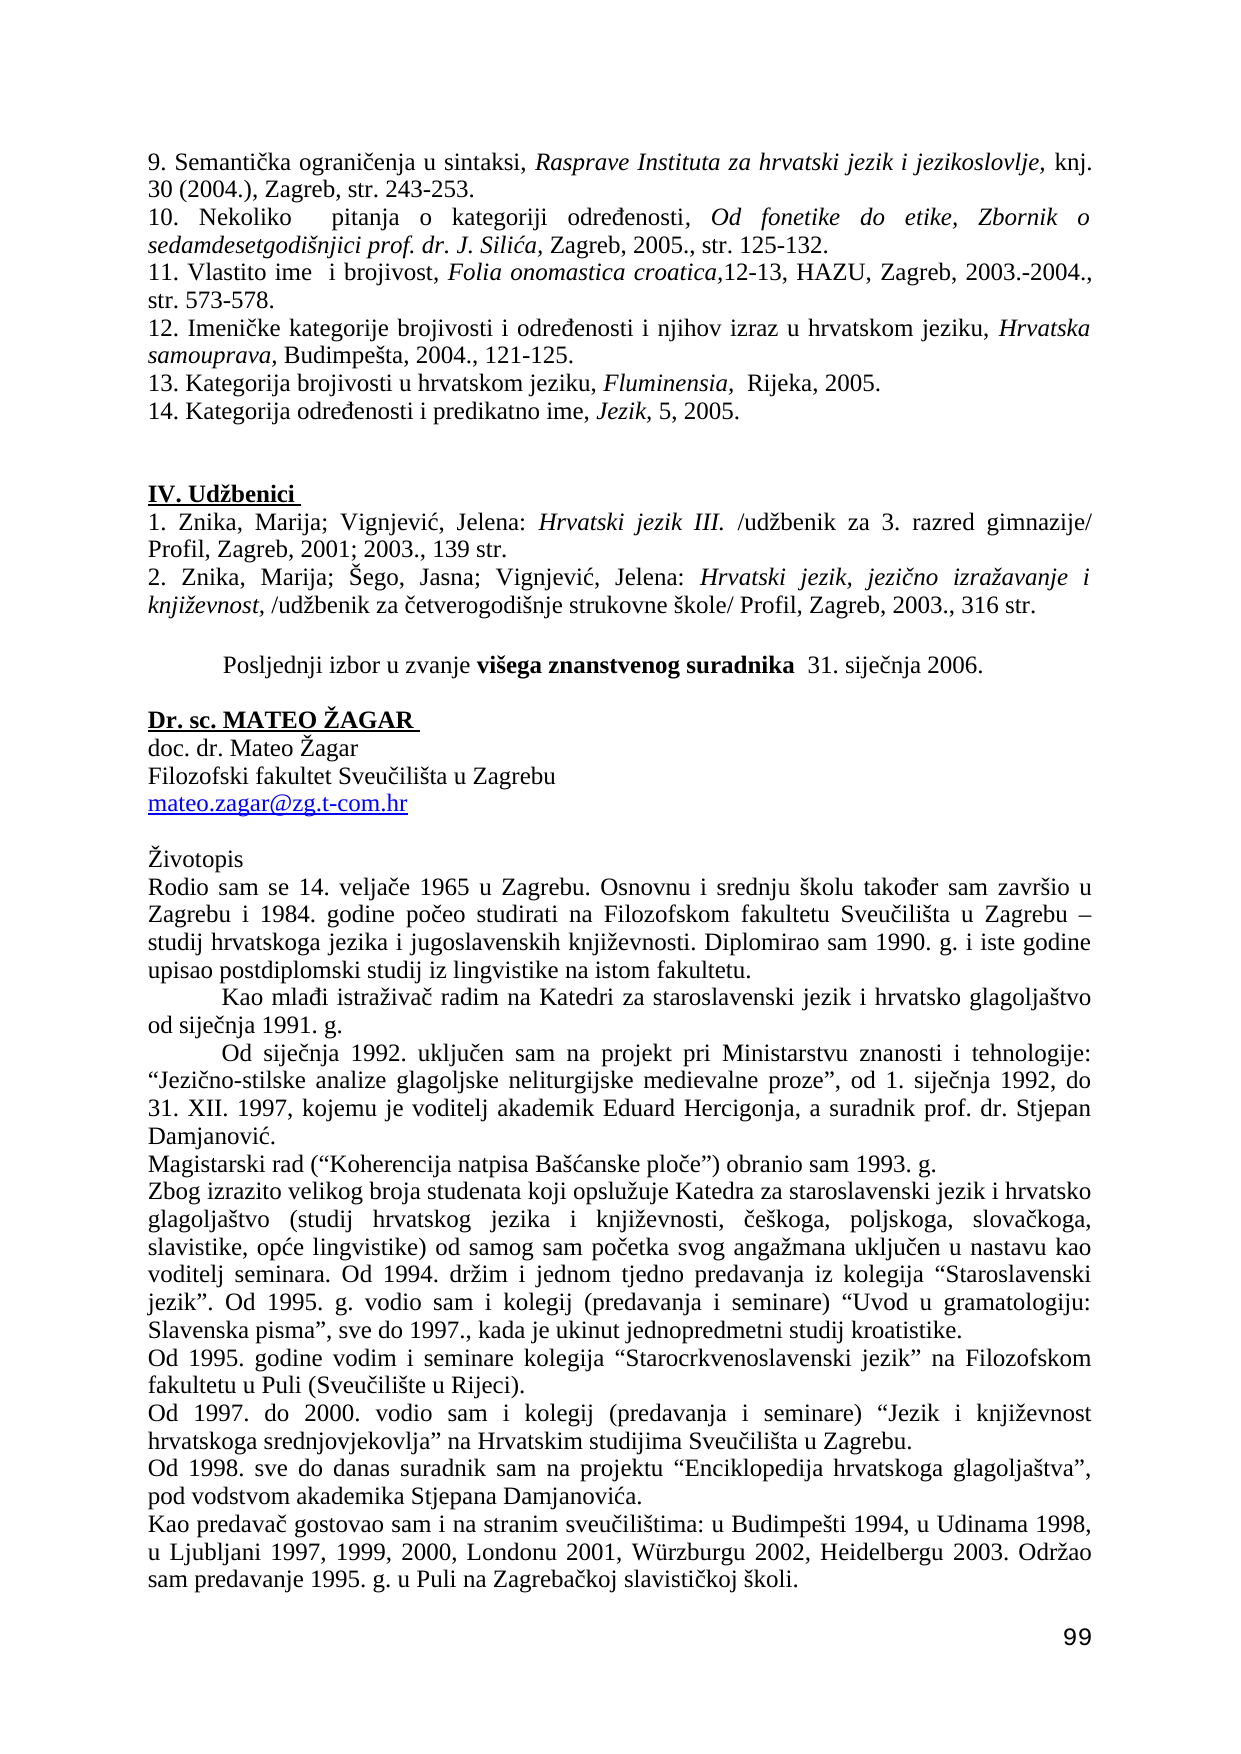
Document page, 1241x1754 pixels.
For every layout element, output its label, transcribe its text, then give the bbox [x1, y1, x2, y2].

text 1. Znika, Marija; Vignjević, Jelena: Hrvatski jezik III. /udžbenik za 3. razred gimnazije/ Profil, Zagreb, 2001; 2003., 139 str. [148, 508, 1092, 563]
text Kao predavač gostovao sam i na stranim sveučilištima: u Budimpešti 1994, u Udinama 1998, u Ljubljani 1997, 1999, 2000, Londonu 2001, Würzburgu 2002, Heidelbergu 2003. Održao sam predavanje 1995. g. u Puli na Zagrebačkoj slavističkoj školi. [148, 1510, 1092, 1593]
text Od 1997. do 2000. vodio sam i kolegij (predavanja i seminare) “Jezik i književnost hrvatskoga srednjovjekovlja” na Hrvatskim studijima Sveučilišta u Zagrebu. [148, 1399, 1092, 1454]
text Dr. sc. MATEO ŽAGAR [148, 706, 1092, 734]
text 10. Nekoliko pitanja o kategoriji određenosti, Od fonetike do etike, Zbornik o sedamdesetgodišnjici prof. dr. J. Silića, Zagreb, 2005., str. 125-132. [148, 203, 1092, 258]
text 12. Imeničke kategorije brojivosti i određenosti i njihov izraz u hrvatskom jeziku, Hrvatska samouprava, Budimpešta, 2004., 121-125. [148, 314, 1092, 369]
text Posljednji izbor u zvanje višega znanstvenog suradnika 31. siječnja 2006. [175, 651, 1065, 679]
text Od 1998. sve do danas suradnik sam na projektu “Enciklopedija hrvatskoga glagoljaštva”, pod vodstvom akademika Stjepana Damjanovića. [148, 1454, 1092, 1510]
text mateo.zagar@zg.t-com.hr [148, 789, 1092, 817]
text Životopis [148, 845, 1092, 873]
text Od siječnja 1992. uključen sam na projekt pri Ministarstvu znanosti i tehnologije: “Jezično-stilske analize glagoljske neliturgijske medievalne proze”, od 1. siječnja 1992, do 31. XII. 1997, kojemu je voditelj akademik Eduard Hercigonja, a suradnik prof. dr. Stjepan Damjanović. [148, 1039, 1092, 1150]
text 13. Kategorija brojivosti u hrvatskom jeziku, Fluminensia, Rijeka, 2005. [148, 369, 1092, 397]
text Magistarski rad (“Koherencija natpisa Bašćanske ploče”) obranio sam 1993. g. [148, 1150, 1092, 1177]
text 11. Vlastito ime i brojivost, Folia onomastica croatica,12-13, HAZU, Zagreb, 2003.-2004., str. 573-578. [148, 258, 1092, 314]
text Filozofski fakultet Sveučilišta u Zagrebu [148, 762, 1092, 789]
text IV. Udžbenici [148, 480, 1092, 508]
text doc. dr. Mateo Žagar [148, 734, 1092, 762]
text 14. Kategorija određenosti i predikatno ime, Jezik, 5, 2005. [148, 397, 1092, 425]
text 9. Semantička ograničenja u sintaksi, Rasprave Instituta za hrvatski jezik i jezikoslovlje, knj. 30 (2004.), Zagreb, str. 243-253. [148, 148, 1092, 203]
text Zbog izrazito velikog broja studenata koji opslužuje Katedra za staroslavenski jezik i hrvatsko glagoljaštvo (studij hrvatskog jezika i književnosti, češkoga, poljskoga, slovačkoga, slavistike, opće lingvistike) od samog sam početka svog angažmana uključen u nastavu kao voditelj seminara. Od 1994. držim i jednom tjedno predavanja iz kolegija “Staroslavenski jezik”. Od 1995. g. vodio sam i kolegij (predavanja i seminare) “Uvod u gramatologiju: Slavenska pisma”, sve do 1997., kada je ukinut jednopredmetni studij kroatistike. [148, 1177, 1092, 1344]
text Od 1995. godine vodim i seminare kolegija “Starocrkvenoslavenski jezik” na Filozofskom fakultetu u Puli (Sveučilište u Rijeci). [148, 1344, 1092, 1399]
text Kao mlađi istraživač radim na Katedri za staroslavenski jezik i hrvatsko glagoljaštvo od siječnja 1991. g. [148, 983, 1092, 1039]
text 2. Znika, Marija; Šego, Jasna; Vignjević, Jelena: Hrvatski jezik, jezično izražavanje i književnost, /udžbenik za četverogodišnje strukovne škole/ Profil, Zagreb, 2003., 316 str. [148, 563, 1092, 619]
text Rodio sam se 14. veljače 1965 u Zagrebu. Osnovnu i srednju školu također sam završio u Zagrebu i 1984. godine počeo studirati na Filozofskom fakultetu Sveučilišta u Zagrebu – studij hrvatskoga jezika i jugoslavenskih književnosti. Diplomirao sam 1990. g. i iste godine upisao postdiplomski studij iz lingvistike na istom fakultetu. [148, 873, 1092, 983]
